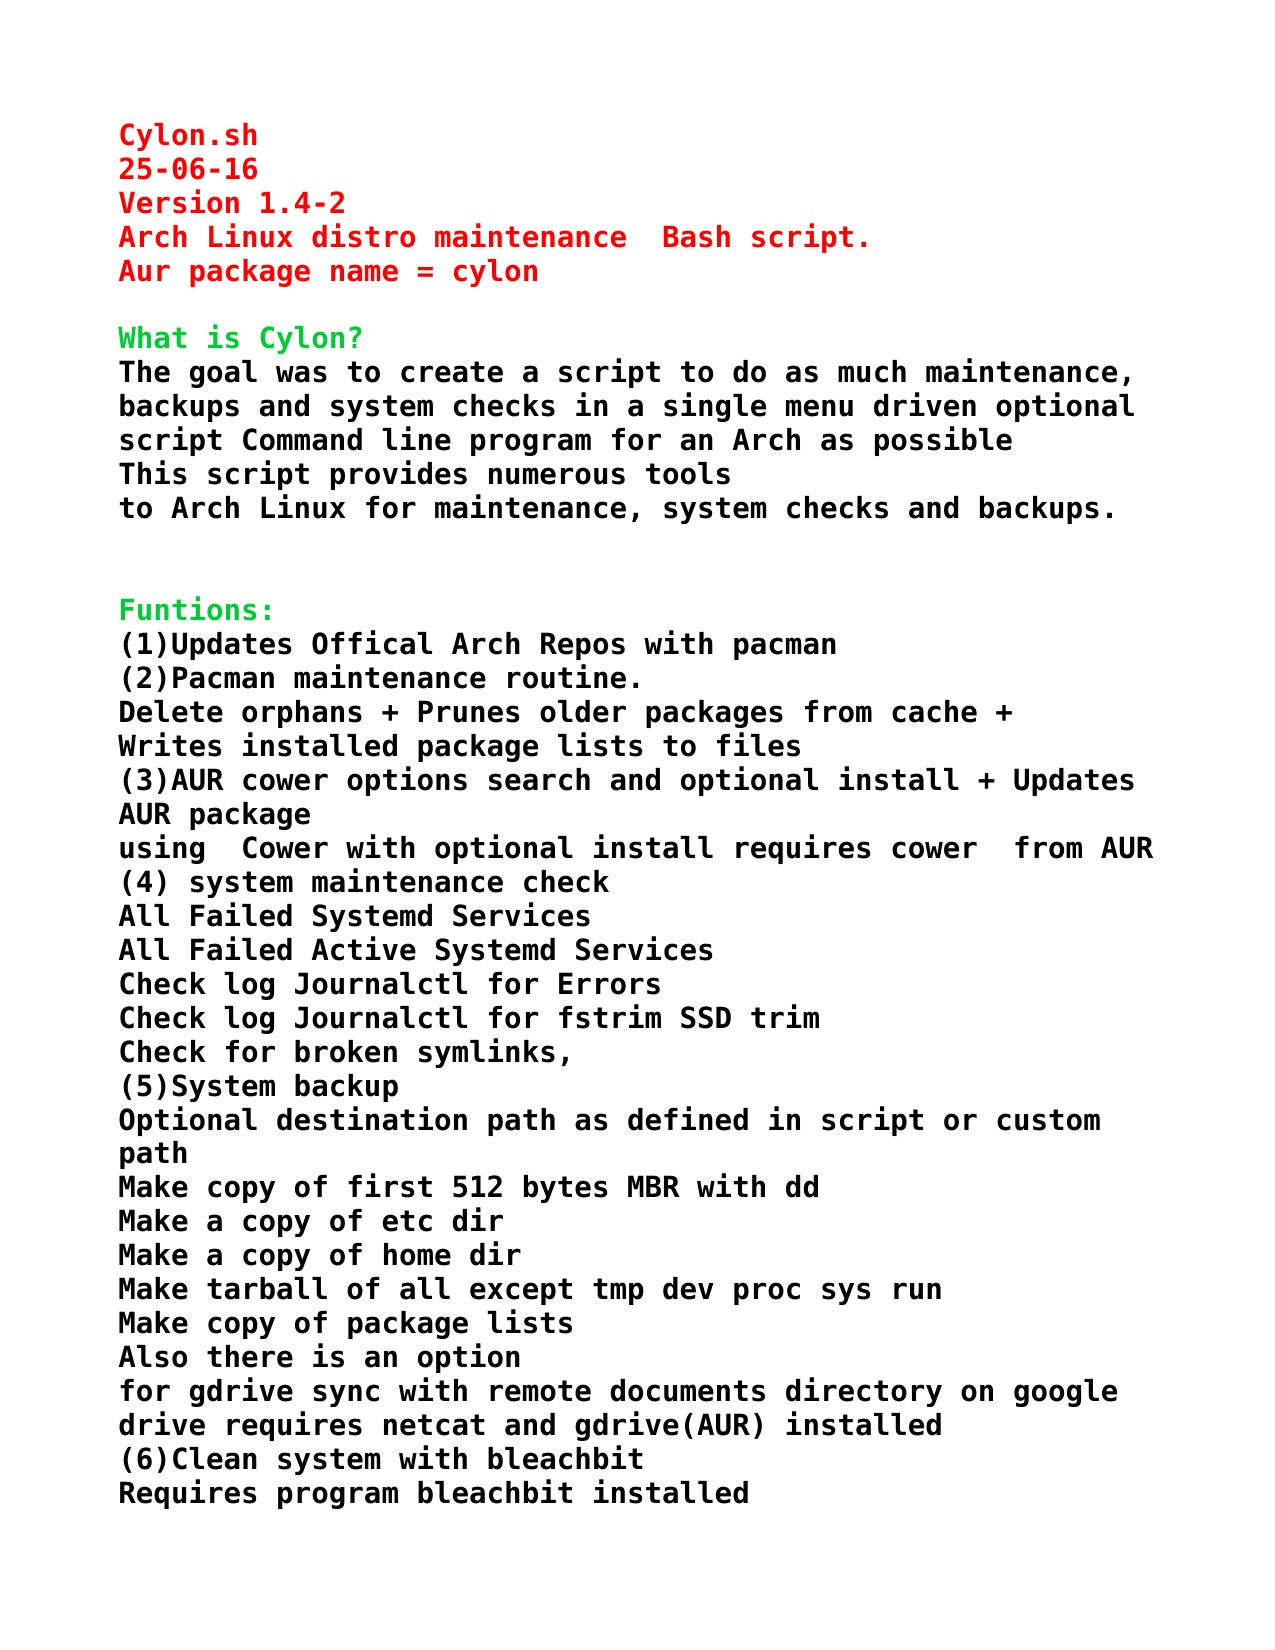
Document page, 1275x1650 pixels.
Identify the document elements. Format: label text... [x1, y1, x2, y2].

text for gdrive sync with remote documents directory on google drive requires netcat and gdrive(AUR) installed [118, 1374, 1157, 1442]
text (2)Pacman maintenance routine. [118, 661, 1157, 695]
text Check for broken symlinks, [118, 1035, 1157, 1069]
text Make copy of first 512 bytes MBR with dd [118, 1171, 1157, 1205]
text Aur package name = cylon [118, 254, 1157, 288]
text (5)System backup [118, 1069, 1157, 1103]
text Funtions: [118, 593, 1157, 627]
text Make a copy of home dir [118, 1239, 1157, 1273]
text (4) system maintenance check [118, 865, 1157, 899]
text Version 1.4-2 [118, 186, 1157, 220]
text Make copy of package lists [118, 1307, 1157, 1341]
text Check log Journalctl for fstrim SSD trim [118, 1001, 1157, 1035]
text (1)Updates Offical Arch Repos with pacman [118, 627, 1157, 661]
text backups and system checks in a single menu driven optional script Command line program for an Arch as possible [118, 390, 1157, 458]
text using Cower with optional install requires cower from AUR [118, 831, 1157, 865]
text Requires program bleachbit installed [118, 1476, 1157, 1510]
text Optional destination path as defined in script or custom path [118, 1103, 1157, 1171]
text Cylon.sh [118, 118, 1157, 152]
text Delete orphans + Prunes older packages from cache + [118, 695, 1157, 729]
text All Failed Active Systemd Services [118, 933, 1157, 967]
text The goal was to create a script to do as much maintenance, [118, 356, 1157, 390]
text (3)AUR cower options search and optional install + Updates AUR package [118, 763, 1157, 831]
text Arch Linux distro maintenance Bash script. [118, 220, 1157, 254]
text Also there is an option [118, 1341, 1157, 1374]
text (6)Clean system with bleachbit [118, 1442, 1157, 1476]
text This script provides numerous tools [118, 458, 1157, 492]
text Make tarball of all except tmp dev proc sys run [118, 1273, 1157, 1307]
text All Failed Systemd Services [118, 899, 1157, 933]
text Check log Journalctl for Errors [118, 967, 1157, 1001]
text 25-06-16 [118, 152, 1157, 186]
text to Arch Linux for maintenance, system checks and backups. [118, 492, 1157, 526]
text Make a copy of etc dir [118, 1205, 1157, 1239]
text What is Cylon? [118, 322, 1157, 356]
text Writes installed package lists to files [118, 729, 1157, 763]
